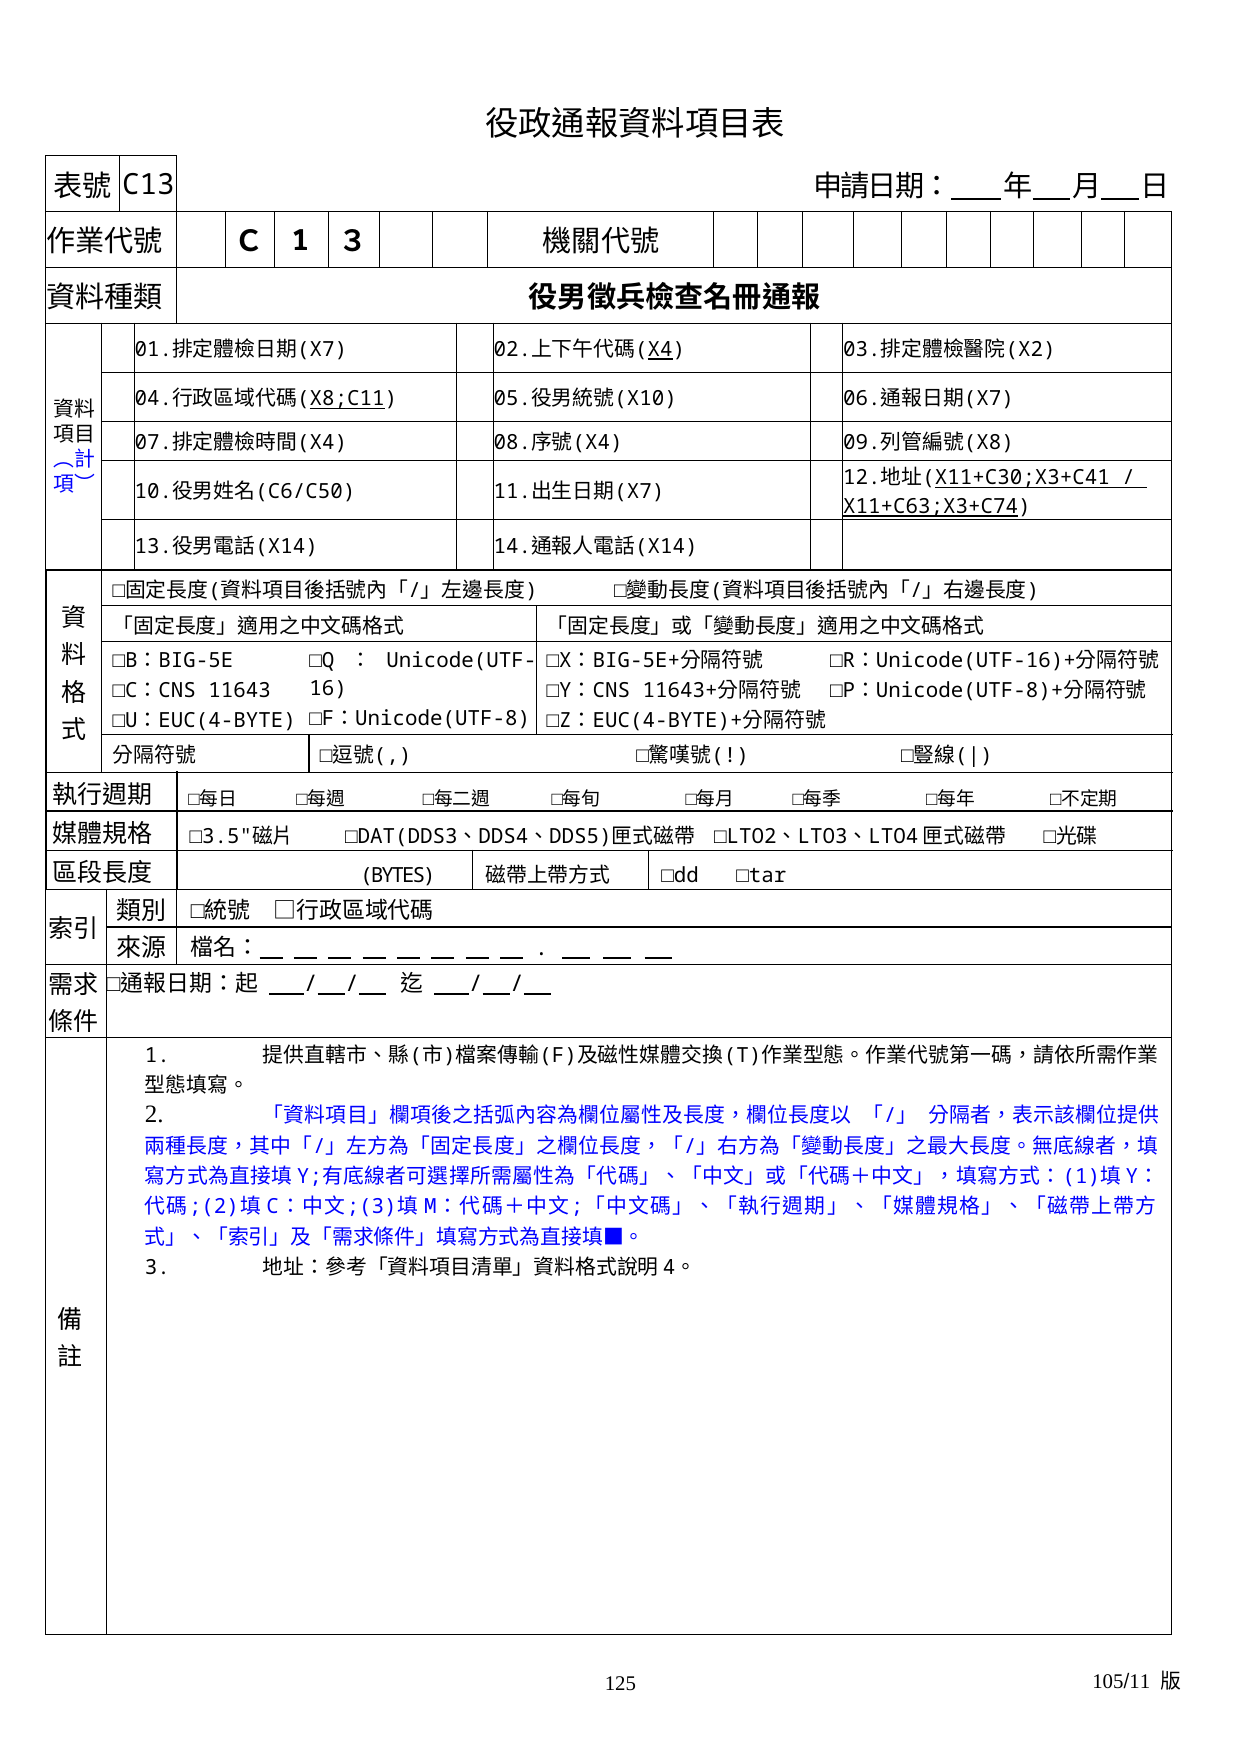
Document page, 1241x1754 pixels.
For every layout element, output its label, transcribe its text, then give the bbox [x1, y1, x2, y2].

table_cell 需求條件 [46, 965, 106, 1037]
table_cell [991, 212, 1033, 267]
table_cell [102, 422, 134, 459]
table_cell 媒體規格 [47, 812, 176, 849]
table_header [309, 97, 328, 155]
table_header [134, 97, 177, 155]
table_cell 03.排定體檢醫院(X2) [843, 324, 1171, 372]
table_header [177, 97, 226, 155]
table_header [328, 97, 345, 155]
table_cell □B：BIG-5E □C：CNS 11643 □U：EUC(4-BYTE) [102, 642, 309, 734]
table_cell □通報日期：起 / / 迄 / / [107, 965, 1171, 1037]
table_cell [177, 212, 225, 267]
table_cell [102, 324, 134, 372]
table_cell [380, 212, 432, 267]
table_header [890, 97, 901, 155]
table_cell □固定長度(資料項目後括號內「/」左邊長度) [102, 571, 603, 605]
table_cell [811, 373, 842, 421]
table_header [345, 97, 379, 155]
table_cell 06.通報日期(X7) [843, 373, 1171, 421]
table_cell □每季 [792, 773, 926, 810]
table_cell 作業代號 [46, 212, 176, 267]
table_cell 役男徵兵檢查名冊通報 [177, 268, 1171, 322]
table_cell □每旬 [551, 773, 673, 810]
table_header 役政通報資料項目表 [397, 97, 873, 155]
table_cell 02.上下午代碼(X4) [494, 324, 810, 372]
table_cell C13 [120, 156, 176, 211]
table_cell [902, 212, 946, 267]
table_cell □每日 [178, 773, 296, 810]
table_cell [1125, 212, 1171, 267]
table_cell □變動長度(資料項目後括號內「/」右邊長度) [604, 571, 1171, 605]
table_header [1034, 97, 1043, 155]
table_cell □統號 □行政區域代碼 [177, 890, 1171, 926]
table_header [1043, 97, 1050, 155]
table_cell □3.5"磁片 [178, 812, 345, 849]
table_cell 14.通報人電話(X14) [494, 520, 810, 569]
table_cell 「固定長度」適用之中文碼格式 [102, 606, 536, 641]
table_cell □每二週 [423, 773, 551, 810]
table_cell [1034, 212, 1081, 267]
table_cell [102, 520, 134, 569]
table_header [947, 97, 990, 155]
table_cell □R：Unicode(UTF-16)+分隔符號 □P：Unicode(UTF-8)+分隔符號 [830, 642, 1171, 734]
table_cell [457, 373, 493, 421]
table_cell □每週 [296, 773, 423, 810]
table_header [46, 97, 102, 155]
table_cell 13.役男電話(X14) [135, 520, 456, 569]
table_cell 1 [275, 212, 328, 267]
table_cell 申請日期： 年 月 日 [177, 155, 1172, 211]
table_cell 執行週期 [47, 773, 176, 810]
table_cell 07.排定體檢時間(X4) [135, 422, 456, 459]
table_cell ３ [329, 212, 379, 267]
table_cell □驚嘆號(!) [626, 735, 890, 771]
table_cell [803, 212, 853, 267]
table_cell 分隔符號 [102, 735, 308, 771]
table_cell [457, 422, 493, 459]
table_header [102, 97, 106, 155]
table_cell [758, 212, 802, 267]
table_cell 資料種類 [46, 268, 176, 322]
table_cell □光碟 [1043, 812, 1171, 849]
table_cell 類別 [107, 890, 176, 926]
table_cell [457, 520, 493, 569]
table_cell [843, 520, 1171, 569]
table_cell 磁帶上帶方式 [473, 851, 648, 888]
table_cell [1082, 212, 1124, 267]
table_header [873, 97, 890, 155]
table_cell [102, 461, 134, 519]
table_cell 05.役男統號(X10) [494, 373, 810, 421]
table_cell (BYTES) [178, 851, 472, 888]
table_header [379, 97, 397, 155]
table_cell 10.役男姓名(C6/C50) [135, 461, 456, 519]
table_cell 索引 [46, 890, 106, 964]
table_cell 機關代號 [488, 212, 713, 267]
table_cell 01.排定體檢日期(X7) [135, 324, 456, 372]
table_cell 表號 [46, 156, 119, 211]
table_cell Ｃ [226, 212, 274, 267]
table_cell □逗號(,) [310, 735, 626, 771]
table_cell □X：BIG-5E+分隔符號 □Y：CNS 11643+分隔符號 □Z：EUC(4-BYTE)+分隔符號 [537, 642, 830, 734]
table_header [990, 97, 1033, 155]
table_cell □DAT(DDS3、DDS4、DDS5)匣式磁帶 [345, 812, 714, 849]
table_cell □不定期 [1050, 773, 1171, 810]
table_cell 09.列管編號(X8) [843, 422, 1171, 459]
table_header [1050, 97, 1081, 155]
table_cell [811, 422, 842, 459]
table_cell 04.行政區域代碼(X8;C11) [135, 373, 456, 421]
table_cell [433, 212, 487, 267]
table_cell [714, 212, 757, 267]
table_cell 區段長度 [47, 851, 176, 888]
table_cell 資料格式 [47, 571, 101, 771]
table_cell □dd □tar [649, 851, 1171, 888]
table_cell 「固定長度」或「變動長度」適用之中文碼格式 [537, 606, 1171, 641]
table_cell □每年 [926, 773, 1050, 810]
table_cell [947, 212, 990, 267]
table_header [106, 97, 119, 155]
table_cell 11.出生日期(X7) [494, 461, 810, 519]
table_cell [811, 324, 842, 372]
table_cell [102, 373, 134, 421]
table_cell □每月 [673, 773, 792, 810]
table_header [226, 97, 274, 155]
table_cell 提供直轄市、縣(市)檔案傳輸(F)及磁性媒體交換(T)作業型態。作業代號第一碼，請依所需作業型態填寫。 「資料項目」欄項後之括弧內容為欄位屬性及長度，欄位長度以 「/」 分隔者，表示該欄位提供兩種長度，其中「/」左方為「固定長度」之欄位長度，「/」右方為「變動長度」之最大長度。無底線者，填寫方式為直接填Y;有底線者可選擇所需屬性為「代碼」、「中文」或「代碼＋中文」，填寫方式：(1)填Y：代碼;(2)填C：中文;(3)填M：代碼＋中文;「中文碼」、「執行週期」、「媒體規格」、「磁帶上帶方式」、「索引」及「需求條件」填寫方式為直接填■。 地址：參考「資料項目清單」資料格式說明4。 [107, 1038, 1171, 1634]
table_cell □豎線(|) [890, 735, 1171, 771]
table_cell □Q：Unicode(UTF-16) □F：Unicode(UTF-8) [309, 642, 536, 734]
table_cell [457, 461, 493, 519]
table_cell 資料項目︵計 項︶ [46, 324, 101, 569]
table_cell [811, 461, 842, 519]
table_header [1125, 97, 1172, 155]
table_header [901, 97, 926, 155]
table_header [1081, 97, 1125, 155]
table_cell 12.地址(X11+C30;X3+C41 / X11+C63;X3+C74) [843, 461, 1171, 519]
table_cell 08.序號(X4) [494, 422, 810, 459]
table_header [120, 97, 134, 155]
table_header [296, 97, 309, 155]
table_cell 檔名： . [177, 928, 1171, 964]
table_cell [811, 520, 842, 569]
table_header [275, 97, 296, 155]
table_cell [854, 212, 901, 267]
table_cell 備註 [46, 1038, 106, 1634]
table_cell □LTO2、LTO3、LTO4匣式磁帶 [714, 812, 1043, 849]
table_header [926, 97, 947, 155]
table_cell 來源 [107, 928, 176, 964]
table_cell [457, 324, 493, 372]
